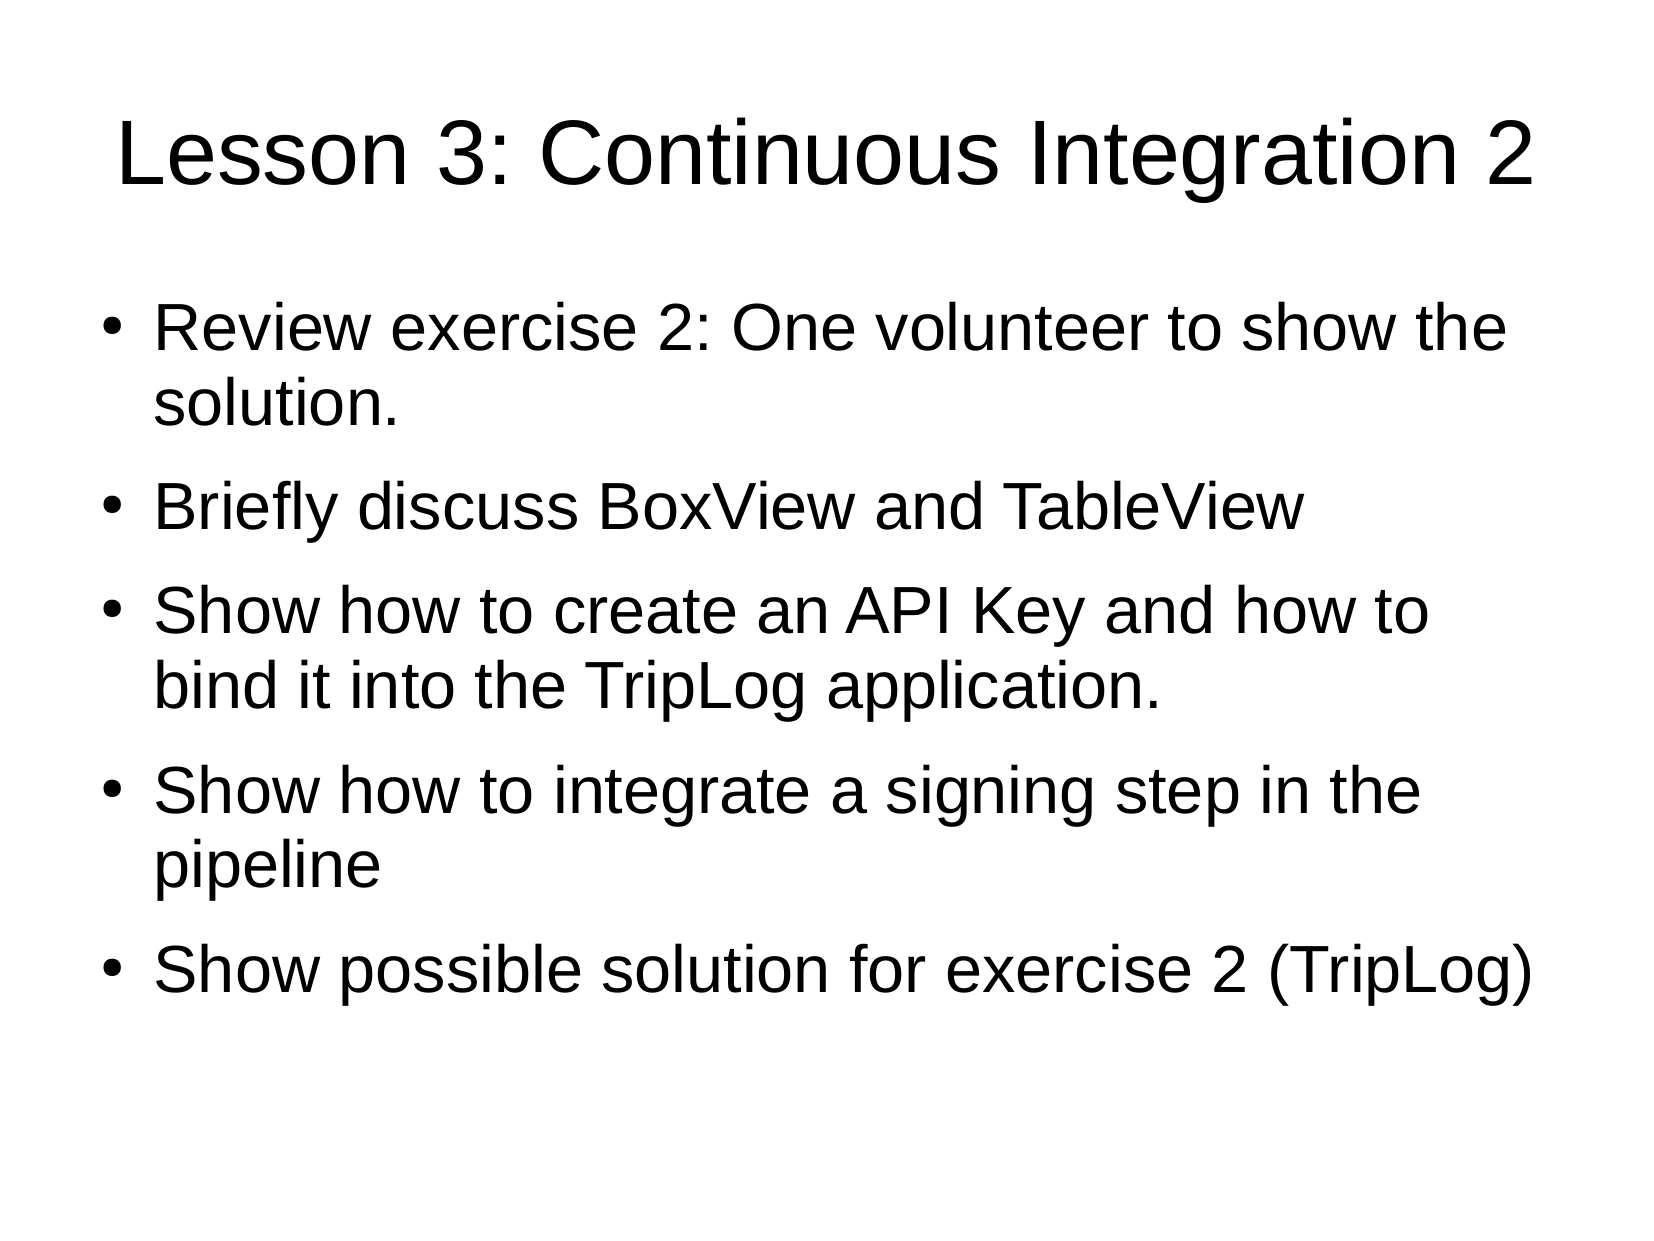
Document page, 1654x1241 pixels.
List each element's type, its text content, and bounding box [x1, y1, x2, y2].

list Review exercise 2: One volunteer to show the solution. Briefly discuss BoxView and TableView Show how to create an API Key and how to bind it into the TripLog application. Show how to integrate a signing step in the pipeline Show possible solution for exercise 2 (TripLog) [82, 290, 1571, 1111]
title Lesson 3: Continuous Integration 2 [82, 49, 1571, 257]
